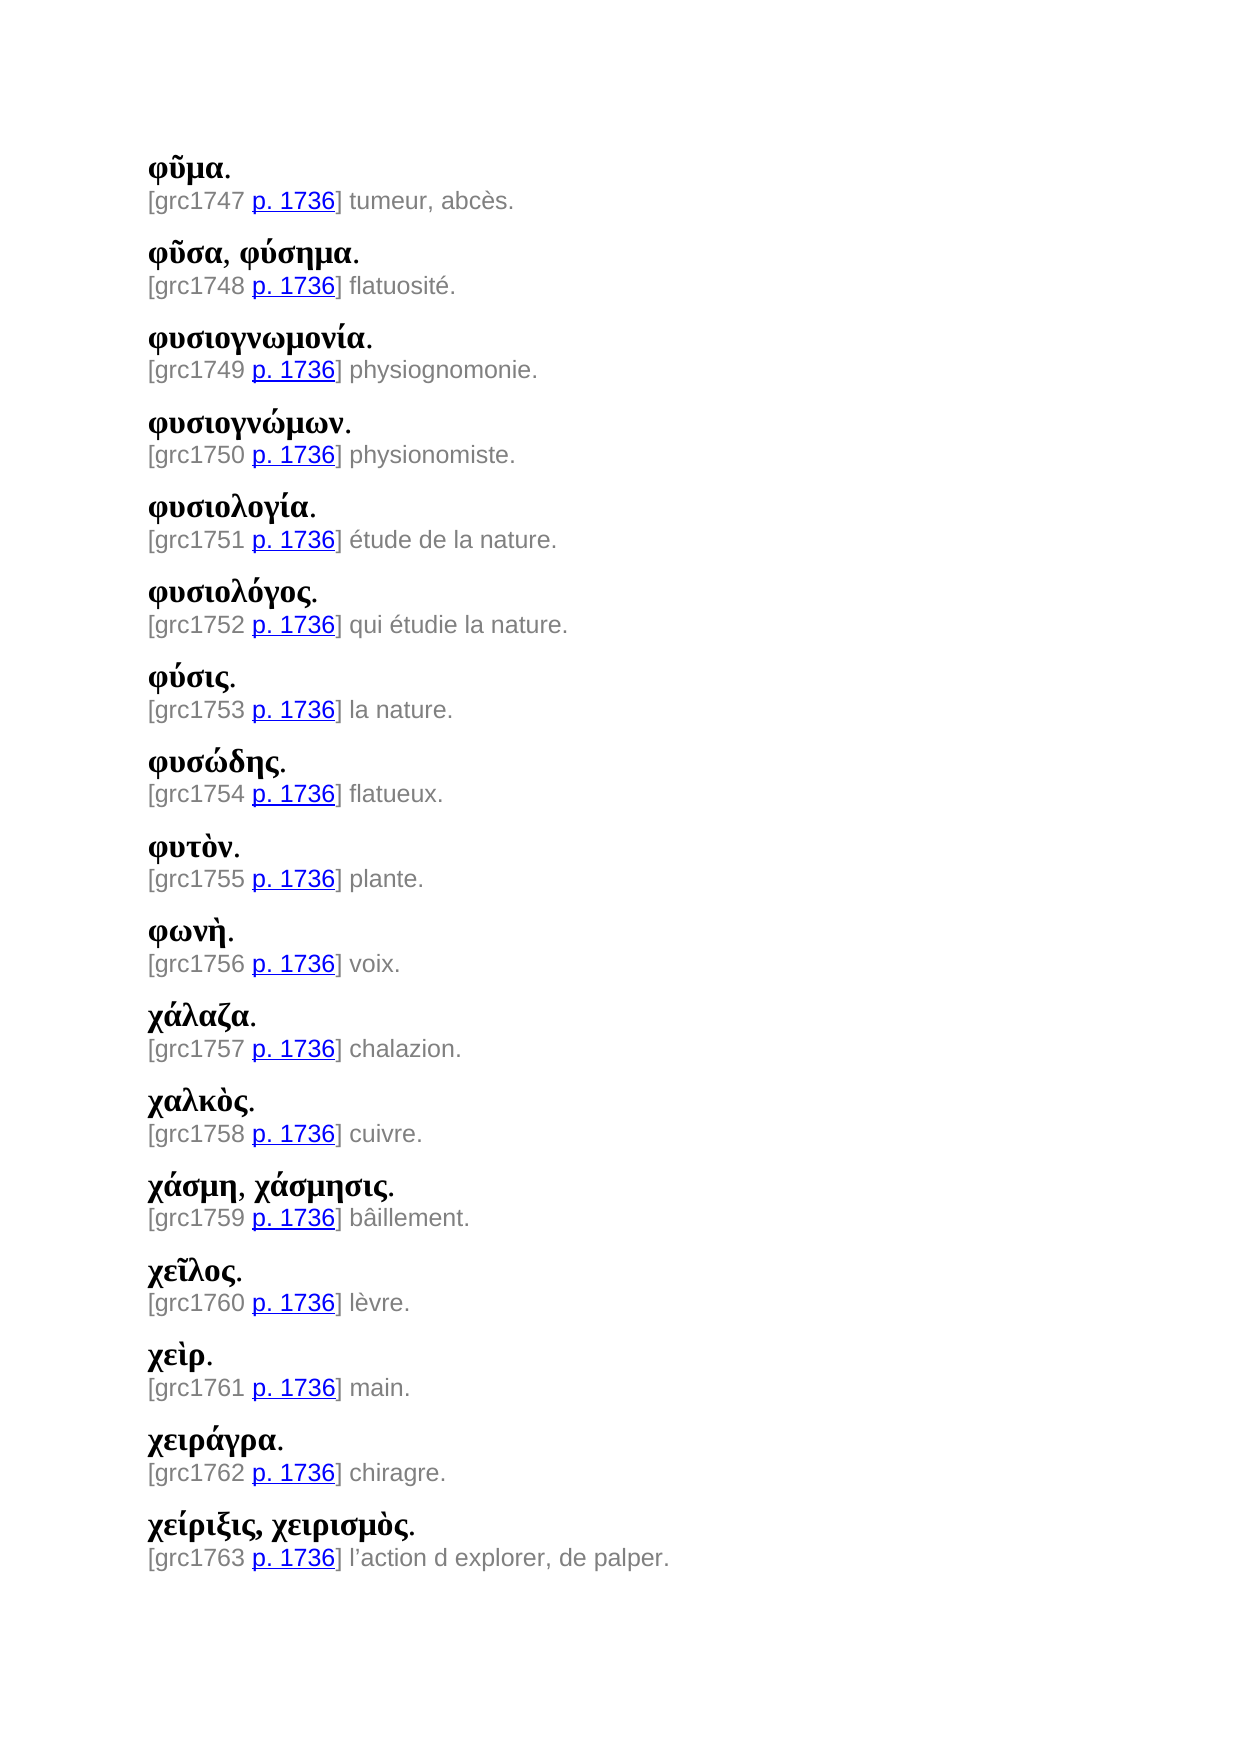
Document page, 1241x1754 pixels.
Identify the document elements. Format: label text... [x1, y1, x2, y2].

text [grc1754 p. 1736] flatueux. [148, 779, 1093, 808]
text χαλκὸς. [148, 1080, 1093, 1119]
text [grc1749 p. 1736] physiognomonie. [148, 356, 1093, 384]
text χειράγρα. [148, 1419, 1093, 1458]
text φωνὴ. [148, 911, 1093, 949]
text χεῖλος. [148, 1250, 1093, 1288]
text φυσιογνωμονία. [148, 317, 1093, 356]
text [grc1762 p. 1736] chiragre. [148, 1458, 1093, 1487]
text χάλαζα. [148, 996, 1093, 1034]
text [grc1757 p. 1736] chalazion. [148, 1034, 1093, 1063]
text [grc1752 p. 1736] qui étudie la nature. [148, 610, 1093, 639]
text [grc1761 p. 1736] main. [148, 1373, 1093, 1402]
text χάσμη, χάσμησις. [148, 1165, 1093, 1203]
text φῦμα. [148, 148, 1093, 186]
text χεὶρ. [148, 1335, 1093, 1373]
text χείριξις, χειρισμὸς. [148, 1504, 1093, 1543]
text [grc1759 p. 1736] bâillement. [148, 1203, 1093, 1232]
text [grc1763 p. 1736] l’action d explorer, de palper. [148, 1543, 1093, 1571]
text [grc1758 p. 1736] cuivre. [148, 1119, 1093, 1147]
text [grc1750 p. 1736] physionomiste. [148, 440, 1093, 469]
text [grc1751 p. 1736] étude de la nature. [148, 525, 1093, 554]
text φυσώδης. [148, 741, 1093, 779]
text [grc1760 p. 1736] lèvre. [148, 1288, 1093, 1317]
text φυσιολόγος. [148, 572, 1093, 610]
text φύσις. [148, 656, 1093, 695]
text [grc1748 p. 1736] flatuosité. [148, 271, 1093, 299]
text [grc1756 p. 1736] voix. [148, 949, 1093, 978]
text [grc1755 p. 1736] plante. [148, 864, 1093, 893]
text φυτὸν. [148, 826, 1093, 864]
text φυσιογνώμων. [148, 402, 1093, 440]
text φῦσα, φύσημα. [148, 232, 1093, 271]
text φυσιολογία. [148, 487, 1093, 525]
text [grc1753 p. 1736] la nature. [148, 695, 1093, 723]
text [grc1747 p. 1736] tumeur, abcès. [148, 186, 1093, 215]
